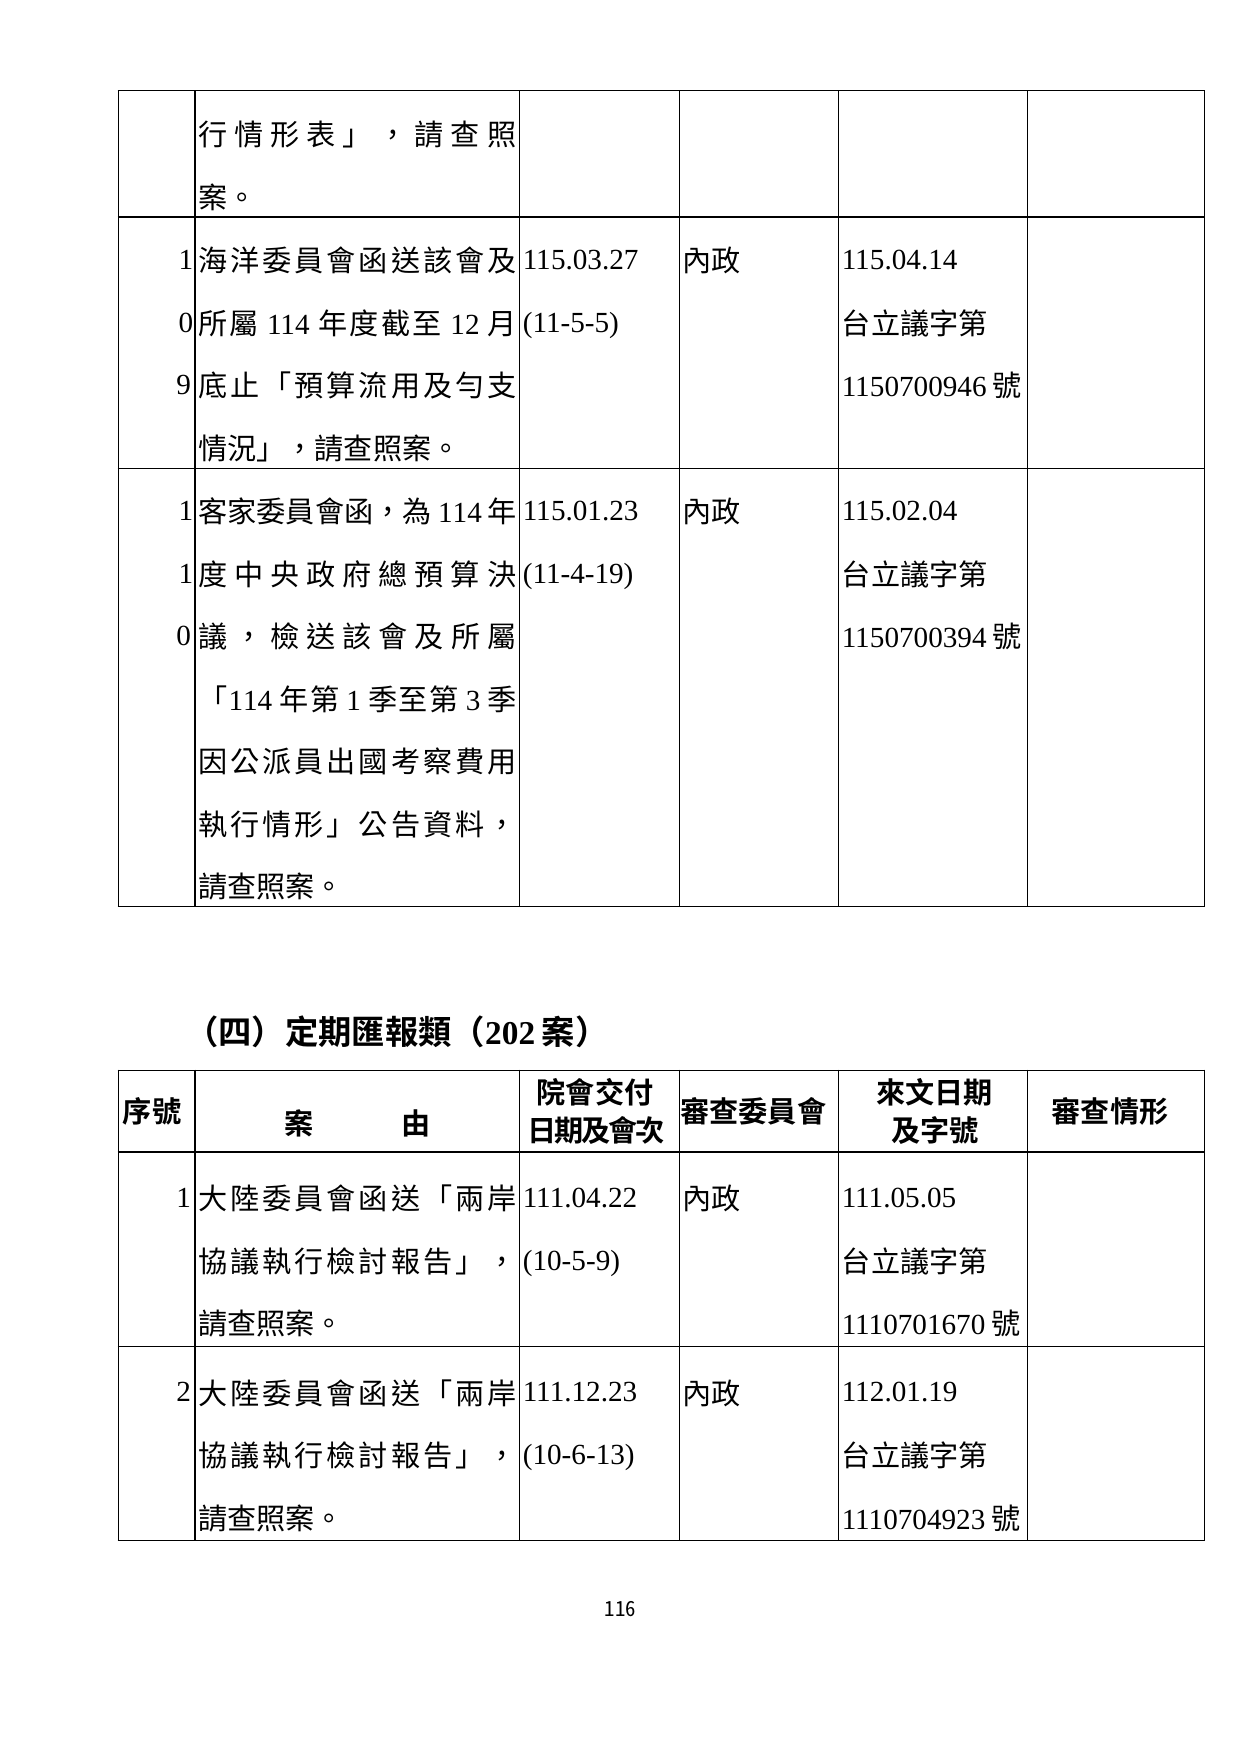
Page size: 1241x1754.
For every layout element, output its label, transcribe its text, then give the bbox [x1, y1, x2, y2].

table_cell [119, 469, 194, 906]
table_cell 115.02.04 台立議字第1150700394號 [839, 469, 1027, 906]
table_cell 客家委員會函，為114年度中央政府總預算決議，檢送該會及所屬「114年第1季至第3季因公派員出國考察費用執行情形」公告資料，請查照案。 [196, 469, 519, 906]
table_cell 內政 [680, 469, 838, 906]
table_cell 112.01.19 台立議字第1110704923號 [839, 1347, 1027, 1540]
table_cell 115.01.23 (11-4-19) [520, 469, 679, 906]
table_cell [839, 91, 1027, 216]
table_cell 海洋委員會函送該會及所屬114年度截至12月底止「預算流用及勻支情況」，請查照案。 [196, 218, 519, 467]
table_cell 111.04.22 (10-5-9) [520, 1153, 679, 1346]
table_header 審查情形 [1028, 1071, 1204, 1151]
table_cell [119, 1153, 194, 1346]
table_cell [1028, 1347, 1204, 1540]
table_cell 111.05.05 台立議字第1110701670號 [839, 1153, 1027, 1346]
table_cell [119, 218, 194, 467]
subtitle （四）定期匯報類（202案） [118, 988, 1122, 1051]
table_cell 111.12.23 (10-6-13) [520, 1347, 679, 1540]
table_cell [1028, 91, 1204, 216]
table_cell 115.04.14 台立議字第1150700946號 [839, 218, 1027, 467]
table_cell 115.03.27 (11-5-5) [520, 218, 679, 467]
table_cell 內政 [680, 1347, 838, 1540]
table_header 審查委員會 [680, 1071, 838, 1151]
table_cell [520, 91, 679, 216]
table_cell [119, 1347, 194, 1540]
table_cell 內政 [680, 218, 838, 467]
table_header 院會交付 日期及會次 [520, 1071, 679, 1151]
table_cell 大陸委員會函送「兩岸協議執行檢討報告」，請查照案。 [196, 1347, 519, 1540]
table_cell 內政 [680, 1153, 838, 1346]
table_cell [1028, 1153, 1204, 1346]
table_header 來文日期 及字號 [839, 1071, 1027, 1151]
table_header 序號 [119, 1071, 194, 1151]
table_header 案 由 [196, 1071, 519, 1151]
table_cell 大陸委員會函送「兩岸協議執行檢討報告」，請查照案。 [196, 1153, 519, 1346]
table_cell 行情形表」，請查照案。 [196, 91, 519, 216]
table_cell [680, 91, 838, 216]
table_cell [119, 91, 194, 216]
table_cell [1028, 218, 1204, 467]
table_cell [1028, 469, 1204, 906]
